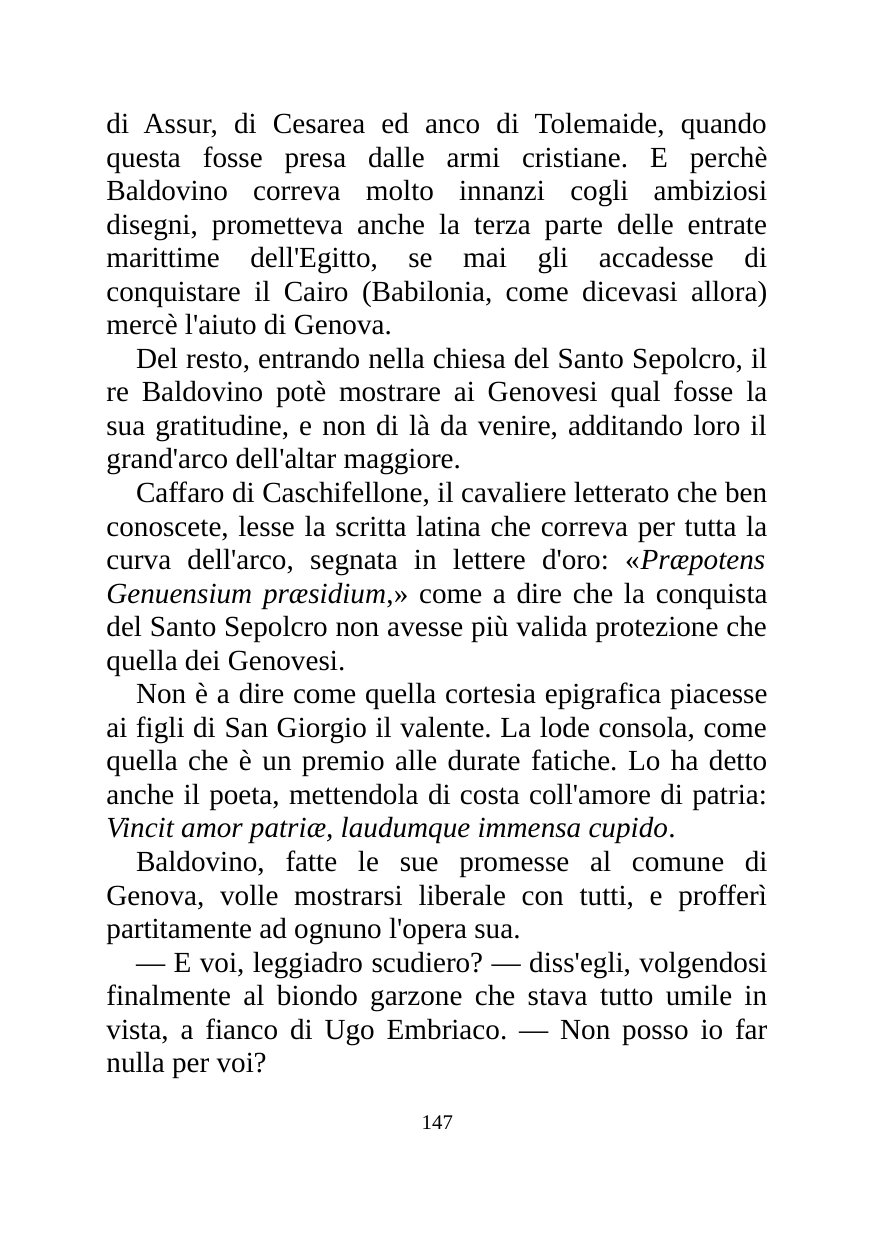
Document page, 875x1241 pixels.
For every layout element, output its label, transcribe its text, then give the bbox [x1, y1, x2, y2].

text di Assur, di Cesarea ed anco di Tolemaide, quando questa fosse presa dalle armi cristiane. E perchè Baldovino correva molto innanzi cogli ambiziosi disegni, prometteva anche la terza parte delle entrate marittime dell'Egitto, se mai gli accadesse di conquistare il Cairo (Babilonia, come dicevasi allora) mercè l'aiuto di Genova. [106, 106, 768, 341]
text Baldovino, fatte le sue promesse al comune di Genova, volle mostrarsi liberale con tutti, e profferì partitamente ad ognuno l'opera sua. [106, 844, 768, 945]
text — E voi, leggiadro scudiero? — diss'egli, volgendosi finalmente al biondo garzone che stava tutto umile in vista, a fianco di Ugo Embriaco. — Non posso io far nulla per voi? [106, 945, 768, 1079]
text Non è a dire come quella cortesia epigrafica piacesse ai figli di San Giorgio il valente. La lode consola, come quella che è un premio alle durate fatiche. Lo ha detto anche il poeta, mettendola di costa coll'amore di patria: Vincit amor patriæ, laudumque immensa cupido. [106, 676, 768, 844]
text Del resto, entrando nella chiesa del Santo Sepolcro, il re Baldovino potè mostrare ai Genovesi qual fosse la sua gratitudine, e non di là da venire, additando loro il grand'arco dell'altar maggiore. [106, 341, 768, 475]
text Caffaro di Caschifellone, il cavaliere letterato che ben conoscete, lesse la scritta latina che correva per tutta la curva dell'arco, segnata in lettere d'oro: «Præpotens Genuensium præsidium,» come a dire che la conquista del Santo Sepolcro non avesse più valida protezione che quella dei Genovesi. [106, 475, 768, 676]
